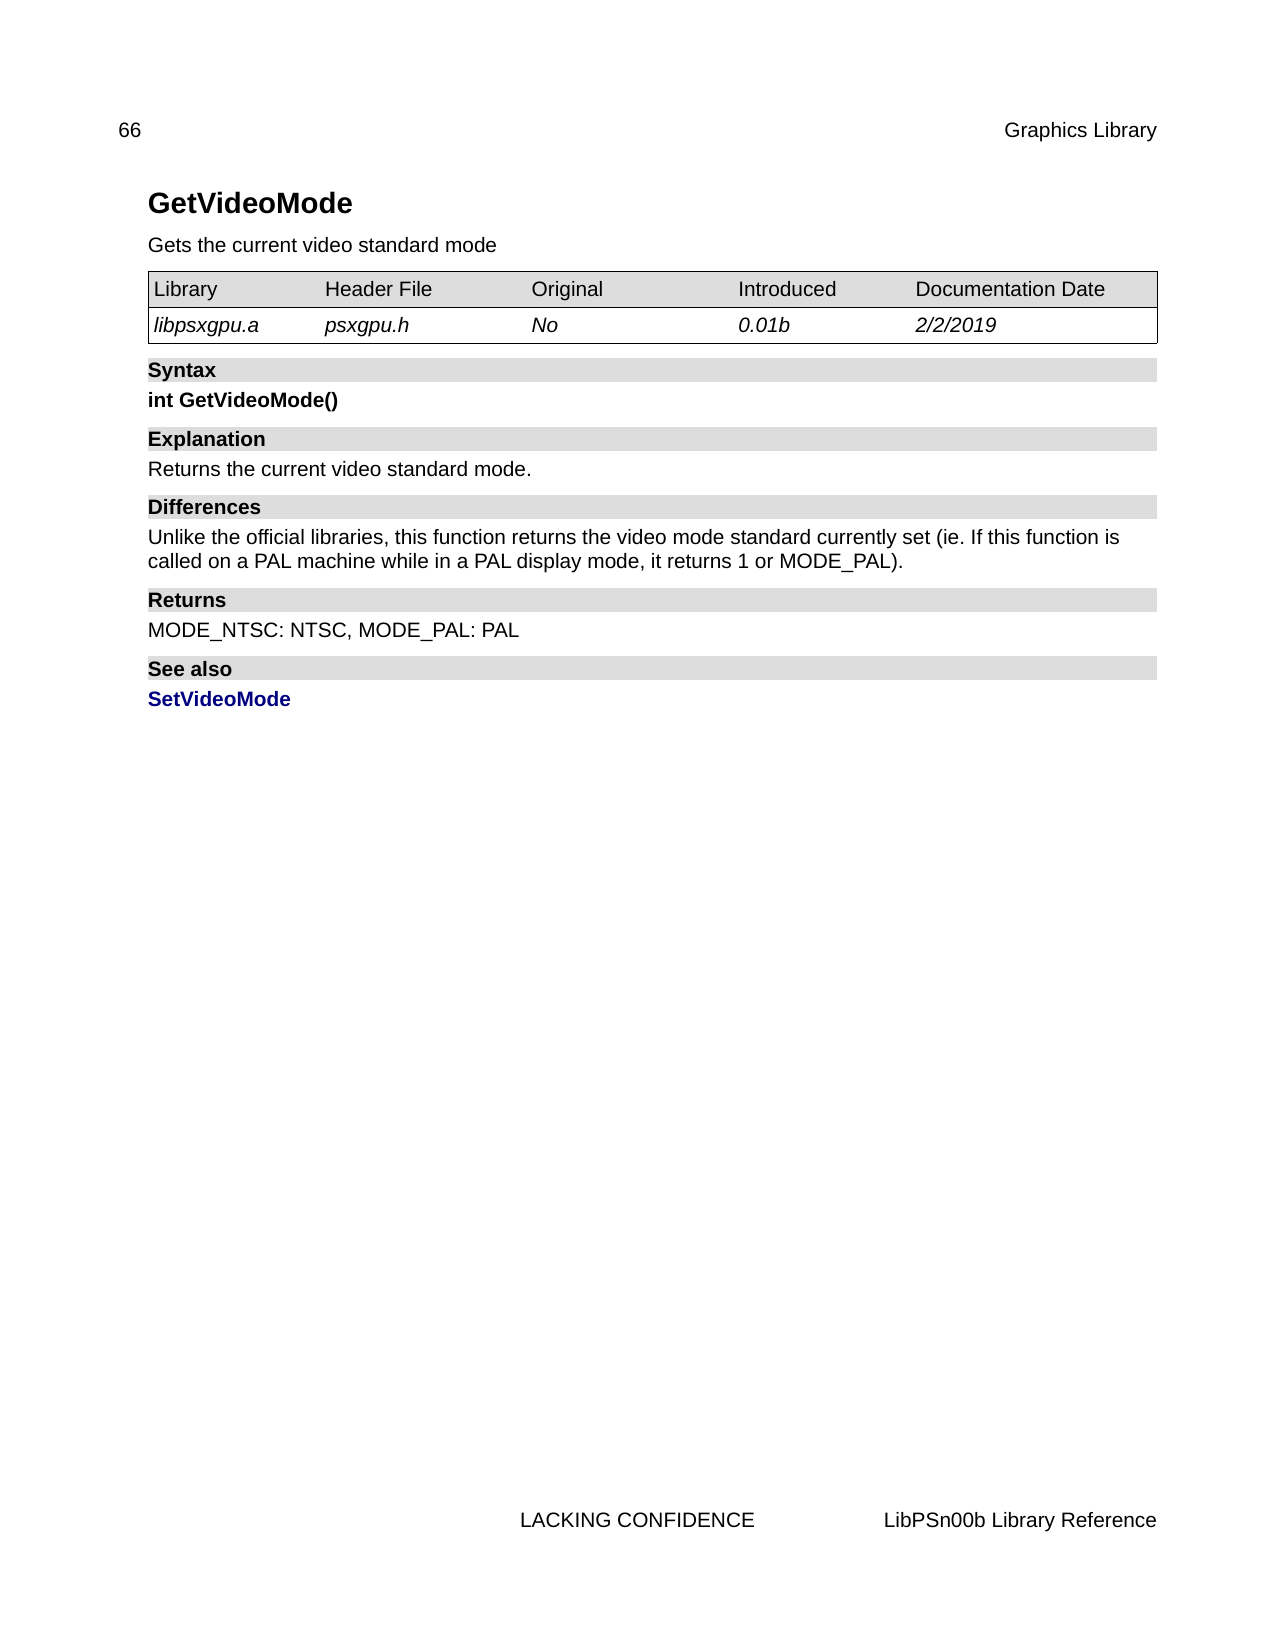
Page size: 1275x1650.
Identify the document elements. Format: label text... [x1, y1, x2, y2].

text SetVideoMode [148, 686, 1157, 710]
text Unlike the official libraries, this function returns the video mode standard currently set (ie. If this function is called on a PAL machine while in a PAL display mode, it returns 1 or MODE_PAL). [148, 525, 1157, 573]
subtitle Returns [148, 588, 1157, 612]
subtitle GetVideoMode [148, 186, 1157, 220]
subtitle Syntax [148, 358, 1157, 382]
text int GetVideoMode() [148, 388, 1157, 412]
text Library Header File Original Introduced Documentation Date [149, 272, 1157, 307]
subtitle Explanation [148, 427, 1157, 451]
text libpsxgpu.a psxgpu.h No 0.01b 2/2/2019 [149, 308, 1157, 343]
text MODE_NTSC: NTSC, MODE_PAL: PAL [148, 618, 1157, 642]
subtitle See also [148, 656, 1157, 680]
subtitle Differences [148, 495, 1157, 519]
text Gets the current video standard mode [148, 232, 1157, 256]
text Returns the current video standard mode. [148, 456, 1157, 480]
